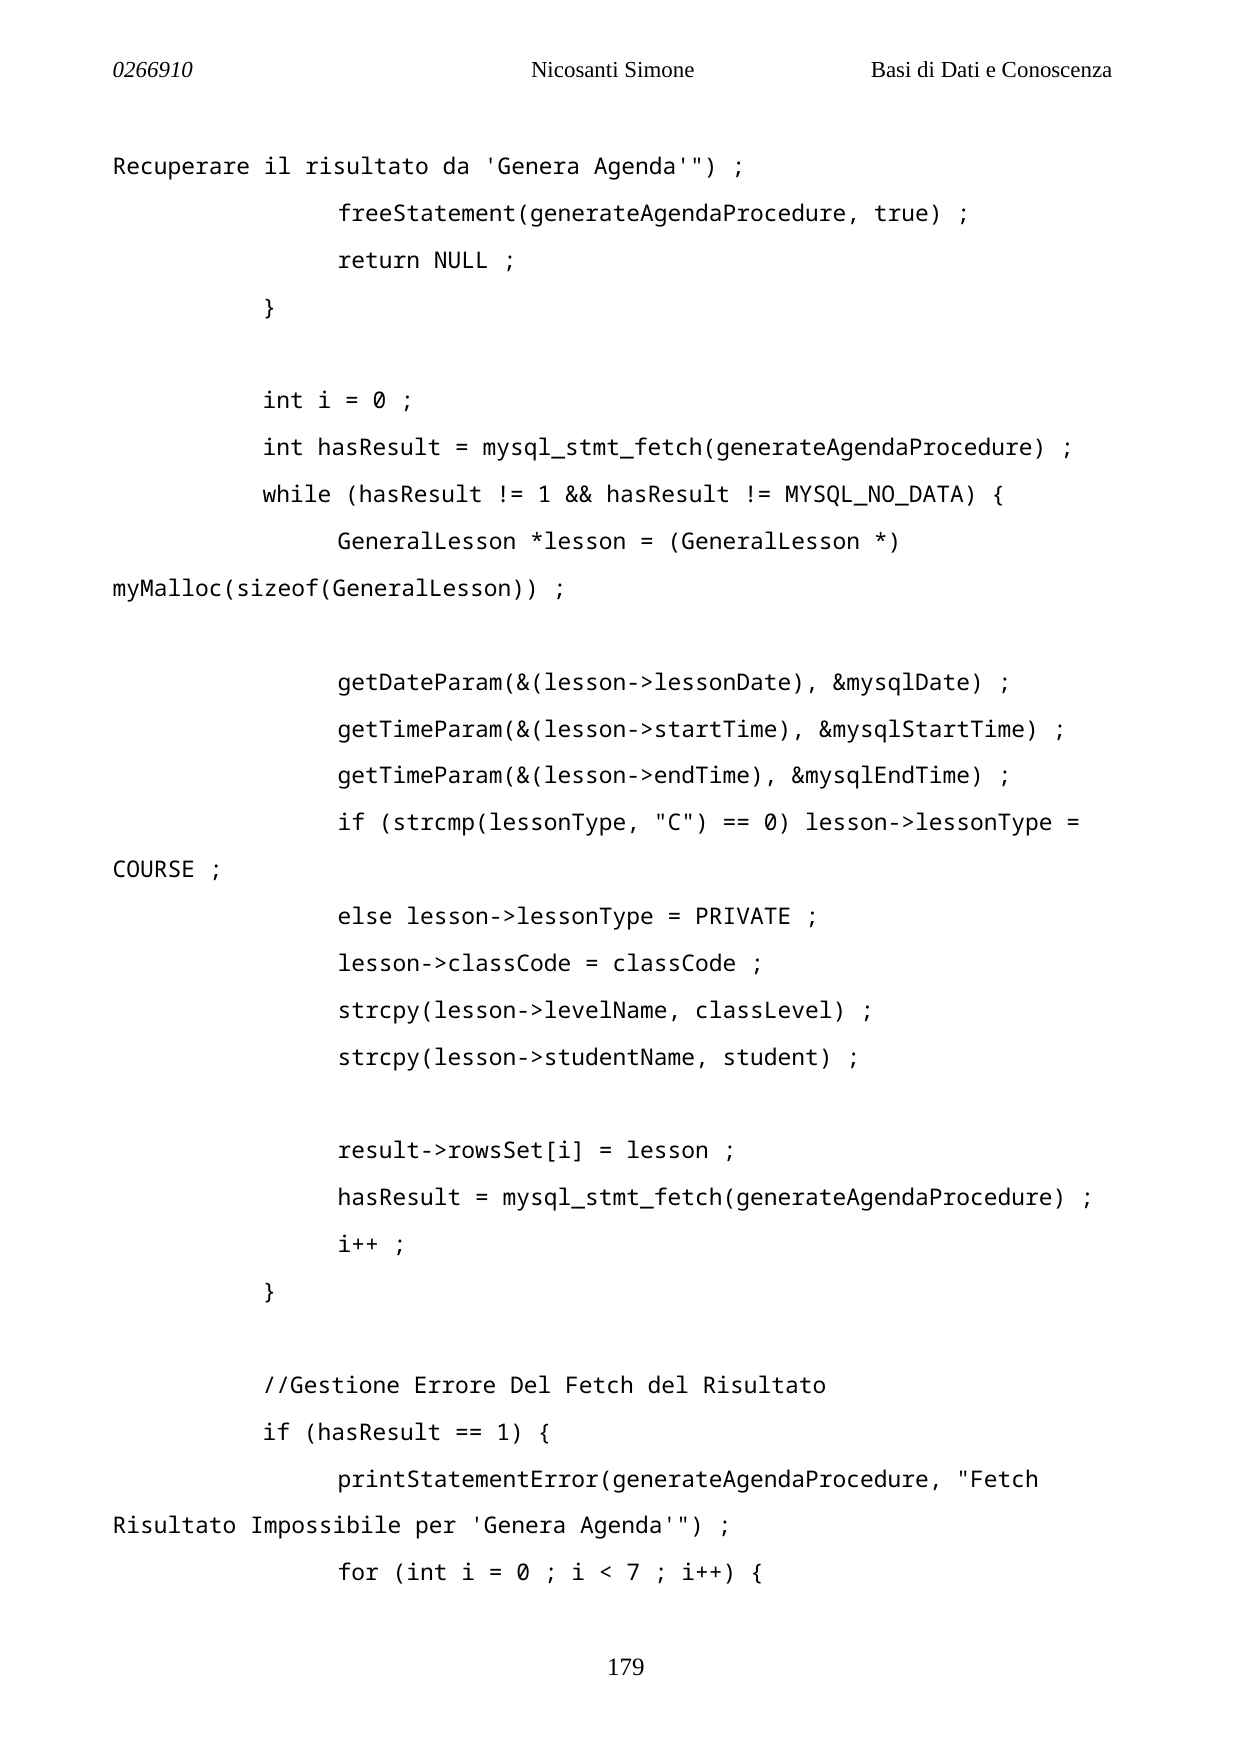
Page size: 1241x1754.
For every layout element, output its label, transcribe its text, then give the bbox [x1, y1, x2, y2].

text for (int i = 0 ; i < 7 ; i++) { [112, 1556, 1128, 1587]
text lesson->classCode = classCode ; [112, 947, 1128, 978]
text GeneralLesson *lesson = (GeneralLesson *) myMalloc(sizeof(GeneralLesson)) ; [112, 525, 1128, 603]
text i++ ; [112, 1228, 1128, 1259]
text strcpy(lesson->levelName, classLevel) ; [112, 994, 1128, 1025]
text getTimeParam(&(lesson->startTime), &mysqlStartTime) ; [112, 712, 1128, 744]
text freeStatement(generateAgendaProcedure, true) ; [112, 197, 1128, 228]
text int i = 0 ; [112, 384, 1128, 416]
text } [112, 1275, 1128, 1306]
text getDateParam(&(lesson->lessonDate), &mysqlDate) ; [112, 666, 1128, 697]
text //Gestione Errore Del Fetch del Risultato [112, 1369, 1128, 1400]
text while (hasResult != 1 && hasResult != MYSQL_NO_DATA) { [112, 478, 1128, 509]
text return NULL ; [112, 244, 1128, 275]
text printStatementError(generateAgendaProcedure, "Fetch Risultato Impossibile per 'Genera Agenda'") ; [112, 1462, 1128, 1541]
text Recuperare il risultato da 'Genera Agenda'") ; [112, 150, 1128, 181]
text hasResult = mysql_stmt_fetch(generateAgendaProcedure) ; [112, 1181, 1128, 1212]
text if (hasResult == 1) { [112, 1416, 1128, 1447]
text if (strcmp(lessonType, "C") == 0) lesson->lessonType = COURSE ; [112, 806, 1128, 884]
text else lesson->lessonType = PRIVATE ; [112, 900, 1128, 931]
text } [112, 291, 1128, 322]
text strcpy(lesson->studentName, student) ; [112, 1041, 1128, 1072]
text int hasResult = mysql_stmt_fetch(generateAgendaProcedure) ; [112, 431, 1128, 462]
text getTimeParam(&(lesson->endTime), &mysqlEndTime) ; [112, 759, 1128, 791]
text result->rowsSet[i] = lesson ; [112, 1134, 1128, 1166]
